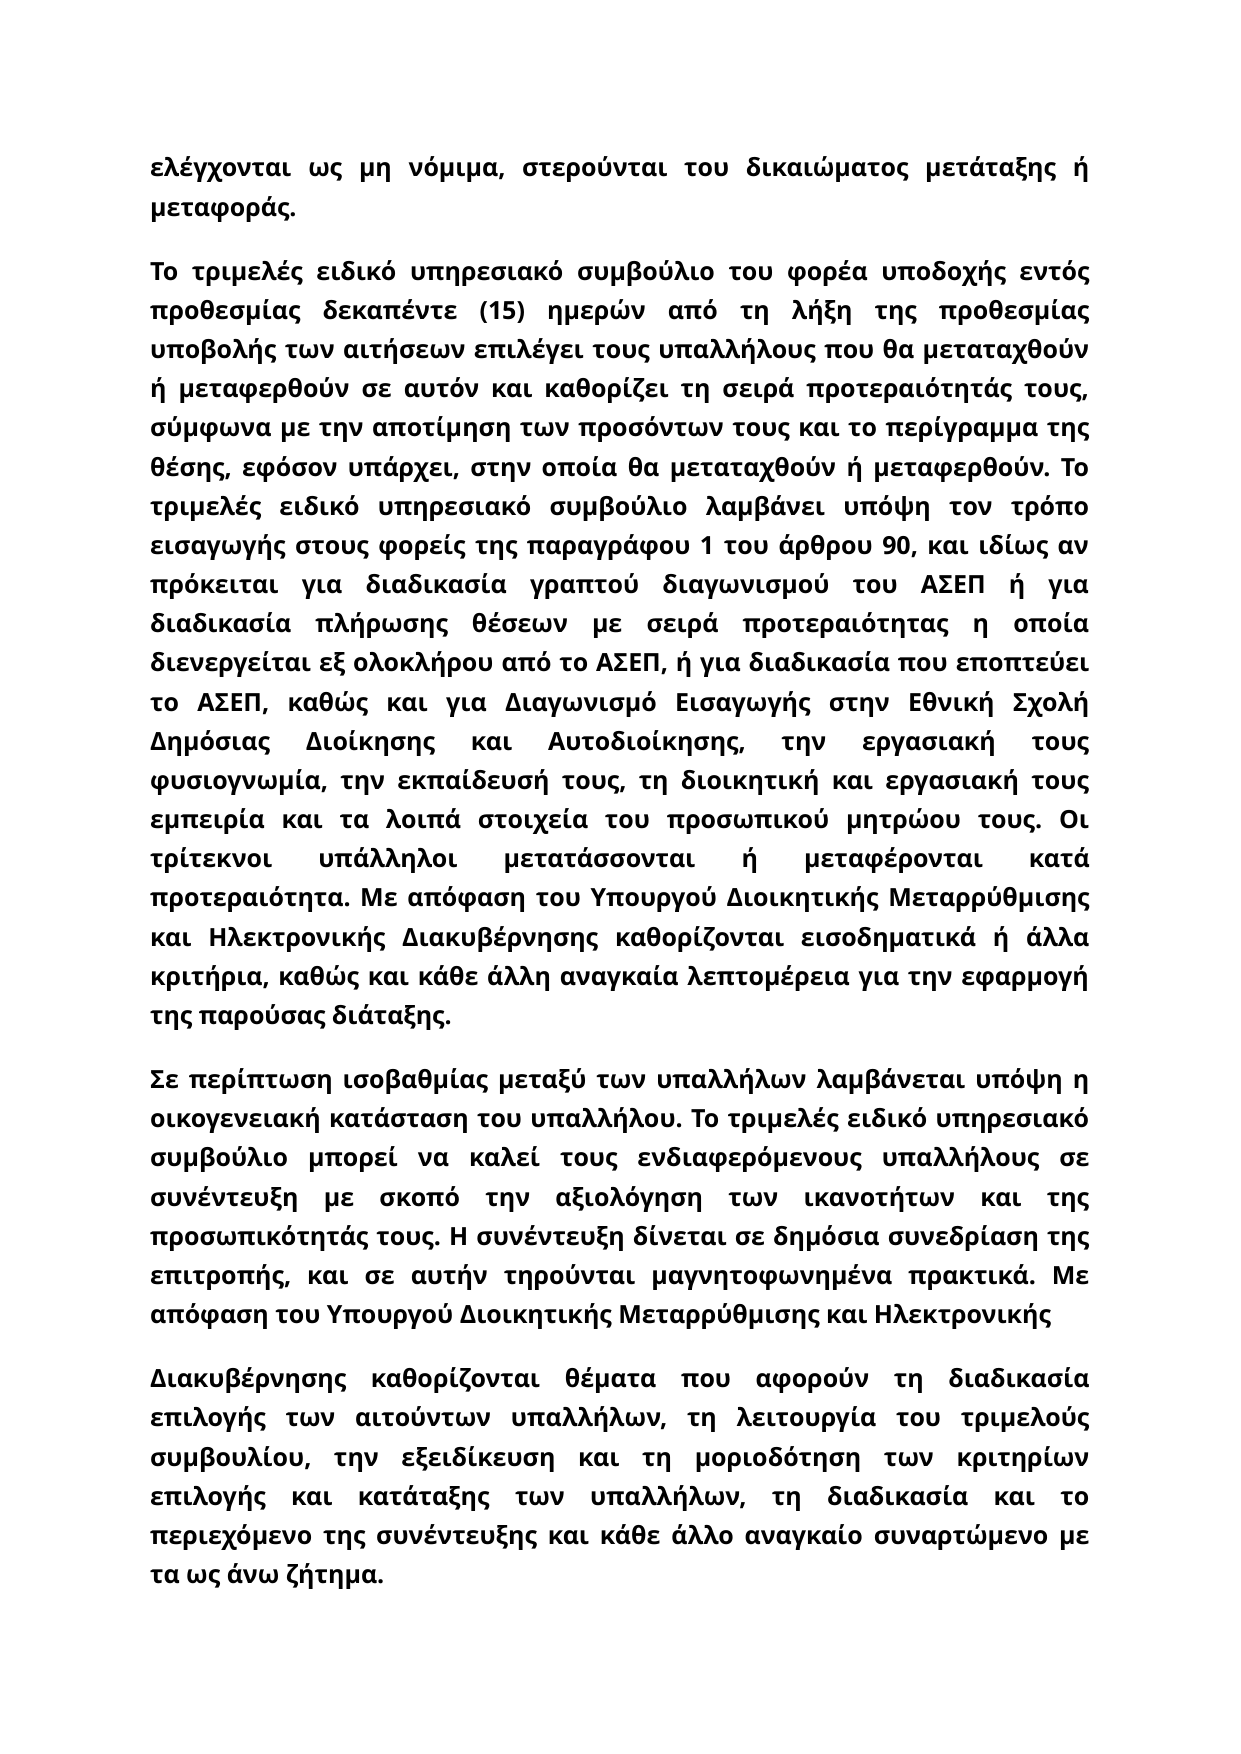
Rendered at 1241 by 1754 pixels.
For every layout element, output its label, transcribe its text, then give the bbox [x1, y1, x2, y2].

text Σε περίπτωση ισοβαθμίας μεταξύ των υπαλλήλων λαμβάνεται υπόψη η οικογενειακή κατάσταση του υπαλλήλου. Το τριμελές ειδικό υπηρεσιακό συμβούλιο μπορεί να καλεί τους ενδιαφερόμενους υπαλλήλους σε συνέντευξη με σκοπό την αξιολόγηση των ικανοτήτων και της προσωπικότητάς τους. Η συνέντευξη δίνεται σε δημόσια συνεδρίαση της επιτροπής, και σε αυτήν τηρούνται μαγνητοφωνημένα πρακτικά. Με απόφαση του Υπουργού Διοικητικής Μεταρρύθμισης και Ηλεκτρονικής [150, 1062, 1090, 1331]
text ελέγχονται ως μη νόμιμα, στερούνται του δικαιώματος μετάταξης ή μεταφοράς. [150, 150, 1090, 223]
text Το τριμελές ειδικό υπηρεσιακό συμβούλιο του φορέα υποδοχής εντός προθεσμίας δεκαπέντε (15) ημερών από τη λήξη της προθεσμίας υποβολής των αιτήσεων επιλέγει τους υπαλλήλους που θα μεταταχθούν ή μεταφερθούν σε αυτόν και καθορίζει τη σειρά προτεραιότητάς τους, σύμφωνα με την αποτίμηση των προσόντων τους και το περίγραμμα της θέσης, εφόσον υπάρχει, στην οποία θα μεταταχθούν ή μεταφερθούν. Το τριμελές ειδικό υπηρεσιακό συμβούλιο λαμβάνει υπόψη τον τρόπο εισαγωγής στους φορείς της παραγράφου 1 του άρθρου 90, και ιδίως αν πρόκειται για διαδικασία γραπτού διαγωνισμού του ΑΣΕΠ ή για διαδικασία πλήρωσης θέσεων με σειρά προτεραιότητας η οποία διενεργείται εξ ολοκλήρου από το ΑΣΕΠ, ή για διαδικασία που εποπτεύει το ΑΣΕΠ, καθώς και για Διαγωνισμό Εισαγωγής στην Εθνική Σχολή Δημόσιας Διοίκησης και Αυτοδιοίκησης, την εργασιακή τους φυσιογνωμία, την εκπαίδευσή τους, τη διοικητική και εργασιακή τους εμπειρία και τα λοιπά στοιχεία του προσωπικού μητρώου τους. Οι τρίτεκνοι υπάλληλοι μετατάσσονται ή μεταφέρονται κατά προτεραιότητα. Με απόφαση του Υπουργού Διοικητικής Μεταρρύθμισης και Ηλεκτρονικής Διακυβέρνησης καθορίζονται εισοδηματικά ή άλλα κριτήρια, καθώς και κάθε άλλη αναγκαία λεπτομέρεια για την εφαρμογή της παρούσας διάταξης. [150, 253, 1090, 1032]
text Διακυβέρνησης καθορίζονται θέματα που αφορούν τη διαδικασία επιλογής των αιτούντων υπαλλήλων, τη λειτουργία του τριμελούς συμβουλίου, την εξειδίκευση και τη μοριοδότηση των κριτηρίων επιλογής και κατάταξης των υπαλλήλων, τη διαδικασία και το περιεχόμενο της συνέντευξης και κάθε άλλο αναγκαίο συναρτώμενο με τα ως άνω ζήτημα. [150, 1361, 1090, 1591]
